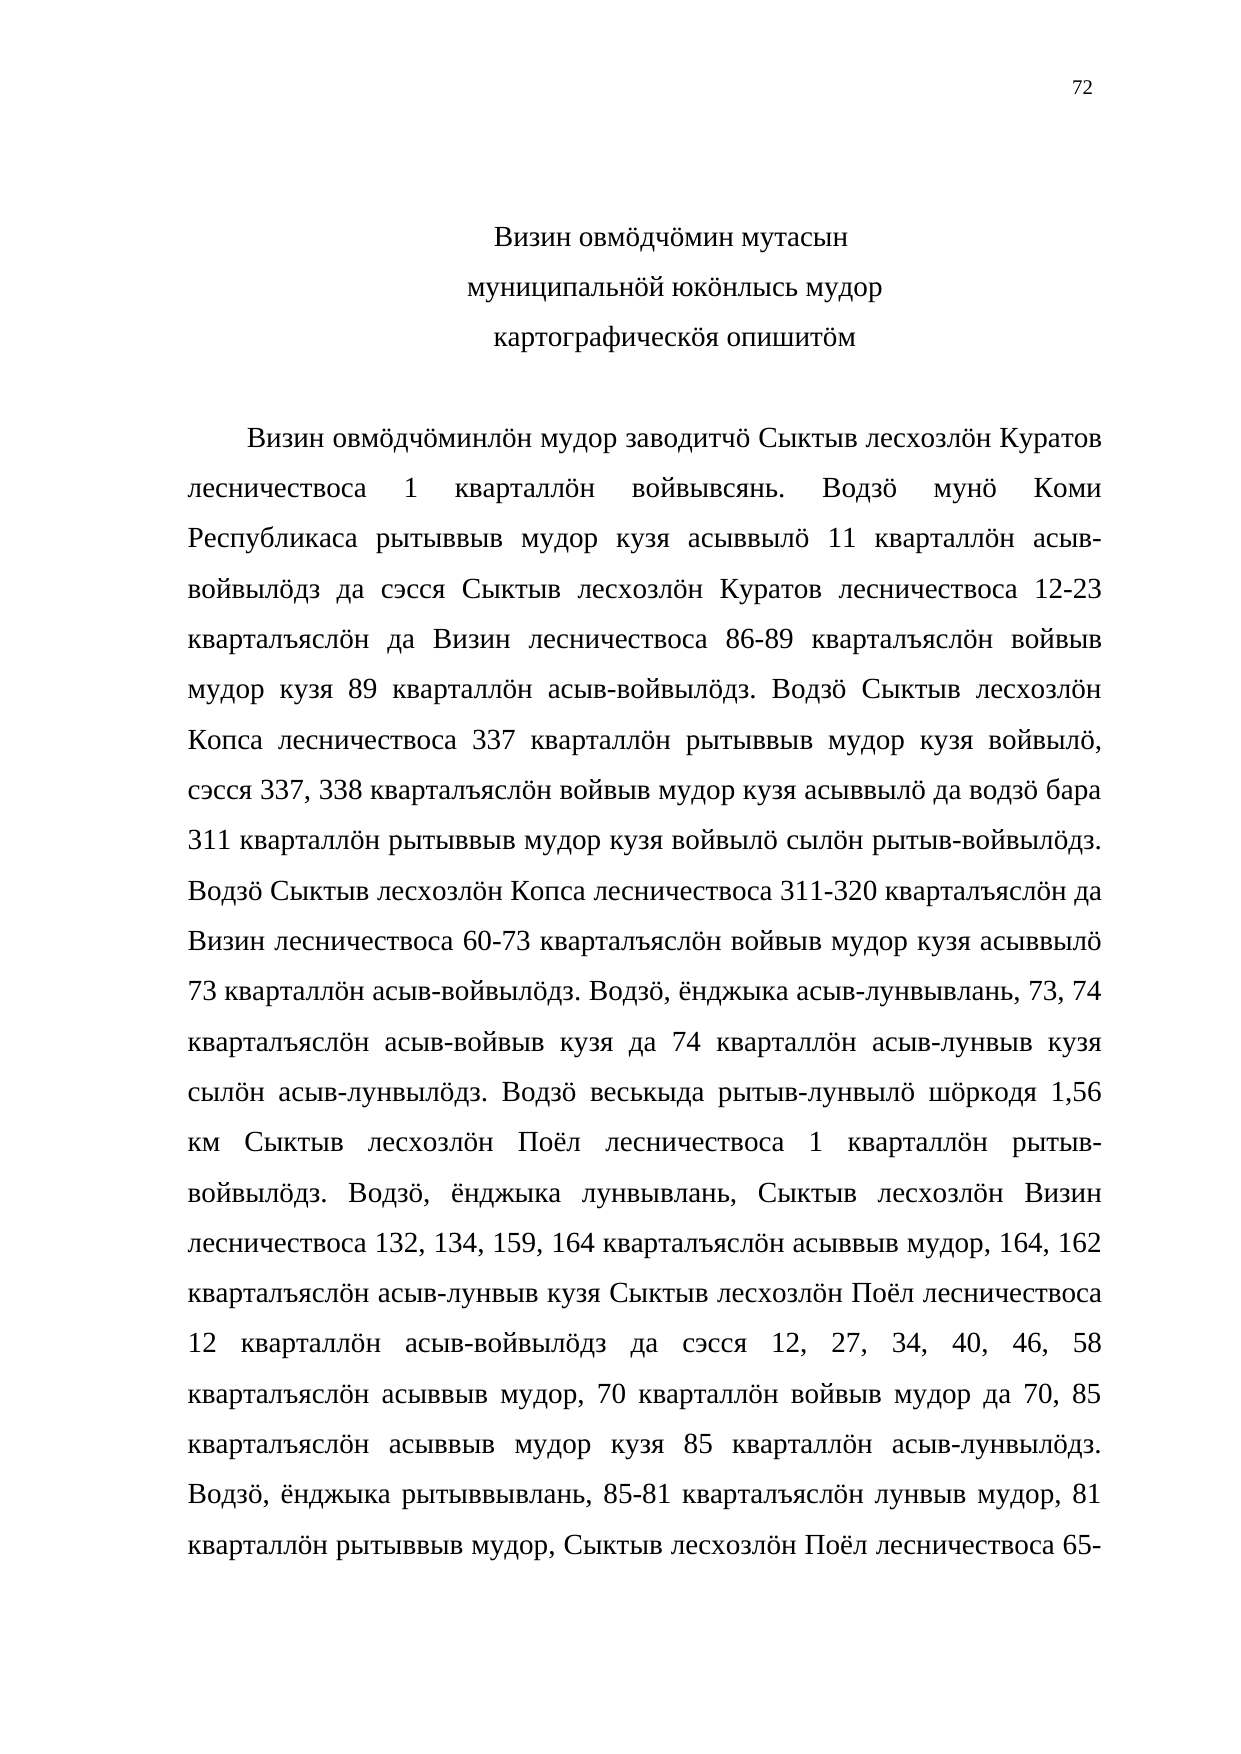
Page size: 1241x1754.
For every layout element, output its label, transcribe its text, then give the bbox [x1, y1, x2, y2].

text муниципальнöй юкöнлысь мудор [187, 269, 1103, 303]
text картографическöя опишитöм [187, 319, 1103, 353]
text Визин овмöдчöминлöн мудор заводитчö Сыктыв лесхозлöн Куратов лесничествоса 1 кварталлöн войвывсянь. Водзö мунö Коми Республикаса рытыввыв мудор кузя асыввылö 11 кварталлöн асыв-войвылöдз да сэсся Сыктыв лесхозлöн Куратов лесничествоса 12-23 кварталъяслöн да Визин лесничествоса 86-89 кварталъяслöн войвыв мудор кузя 89 кварталлöн асыв-войвылöдз. Водзö Сыктыв лесхозлöн Копса лесничествоса 337 кварталлöн рытыввыв мудор кузя войвылö, сэсся 337, 338 кварталъяслöн войвыв мудор кузя асыввылö да водзö бара 311 кварталлöн рытыввыв мудор кузя войвылö сылöн рытыв-войвылöдз. Водзö Сыктыв лесхозлöн Копса лесничествоса 311-320 кварталъяслöн да Визин лесничествоса 60-73 кварталъяслöн войвыв мудор кузя асыввылö 73 кварталлöн асыв-войвылöдз. Водзö, ёнджыка асыв-лунвывлань, 73, 74 кварталъяслöн асыв-войвыв кузя да 74 кварталлöн асыв-лунвыв кузя сылöн асыв-лунвылöдз. Водзö веськыда рытыв-лунвылö шöркодя 1,56 км Сыктыв лесхозлöн Поёл лесничествоса 1 кварталлöн рытыв-войвылöдз. Водзö, ёнджыка лунвывлань, Сыктыв лесхозлöн Визин лесничествоса 132, 134, 159, 164 кварталъяслöн асыввыв мудор, 164, 162 кварталъяслöн асыв-лунвыв кузя Сыктыв лесхозлöн Поёл лесничествоса 12 кварталлöн асыв-войвылöдз да сэсся 12, 27, 34, 40, 46, 58 кварталъяслöн асыввыв мудор, 70 кварталлöн войвыв мудор да 70, 85 кварталъяслöн асыввыв мудор кузя 85 кварталлöн асыв-лунвылöдз. Водзö, ёнджыка рытыввывлань, 85-81 кварталъяслöн лунвыв мудор, 81 кварталлöн рытыввыв мудор, Сыктыв лесхозлöн Поёл лесничествоса 65- [187, 420, 1103, 1560]
subtitle Визин овмöдчöмин мутасын [187, 219, 1103, 252]
